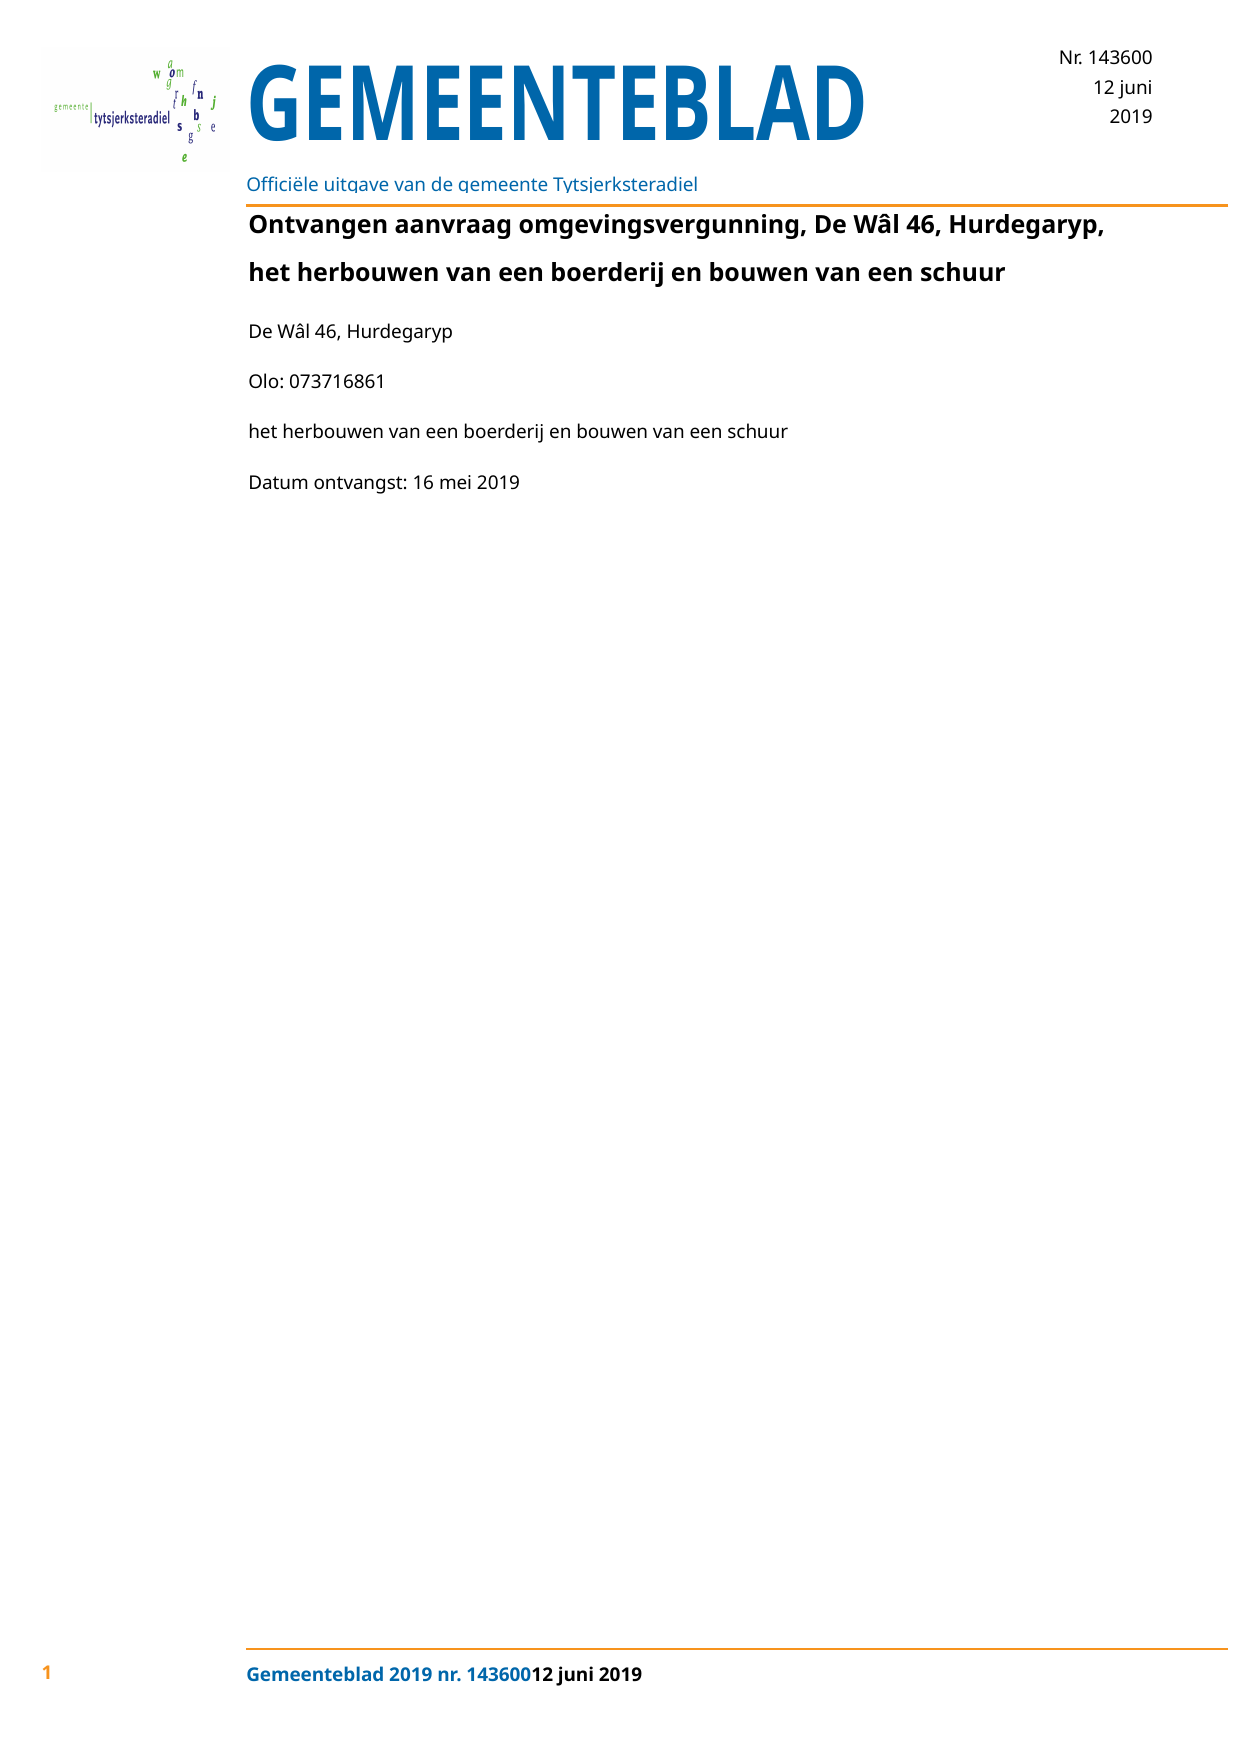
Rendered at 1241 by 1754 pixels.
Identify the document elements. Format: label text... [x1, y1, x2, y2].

text De Wâl 46, Hurdegaryp [248, 318, 1152, 344]
text Olo: 073716861 [248, 368, 1152, 394]
text Ontvangen aanvraag omgevingsvergunning, De Wâl 46, Hurdegaryp, het herbouwen van een boerderij en bouwen van een schuur [248, 207, 1152, 288]
picture [41, 47, 231, 172]
text Datum ontvangst: 16 mei 2019 [248, 469, 1152, 495]
text het herbouwen van een boerderij en bouwen van een schuur [248, 419, 1152, 444]
